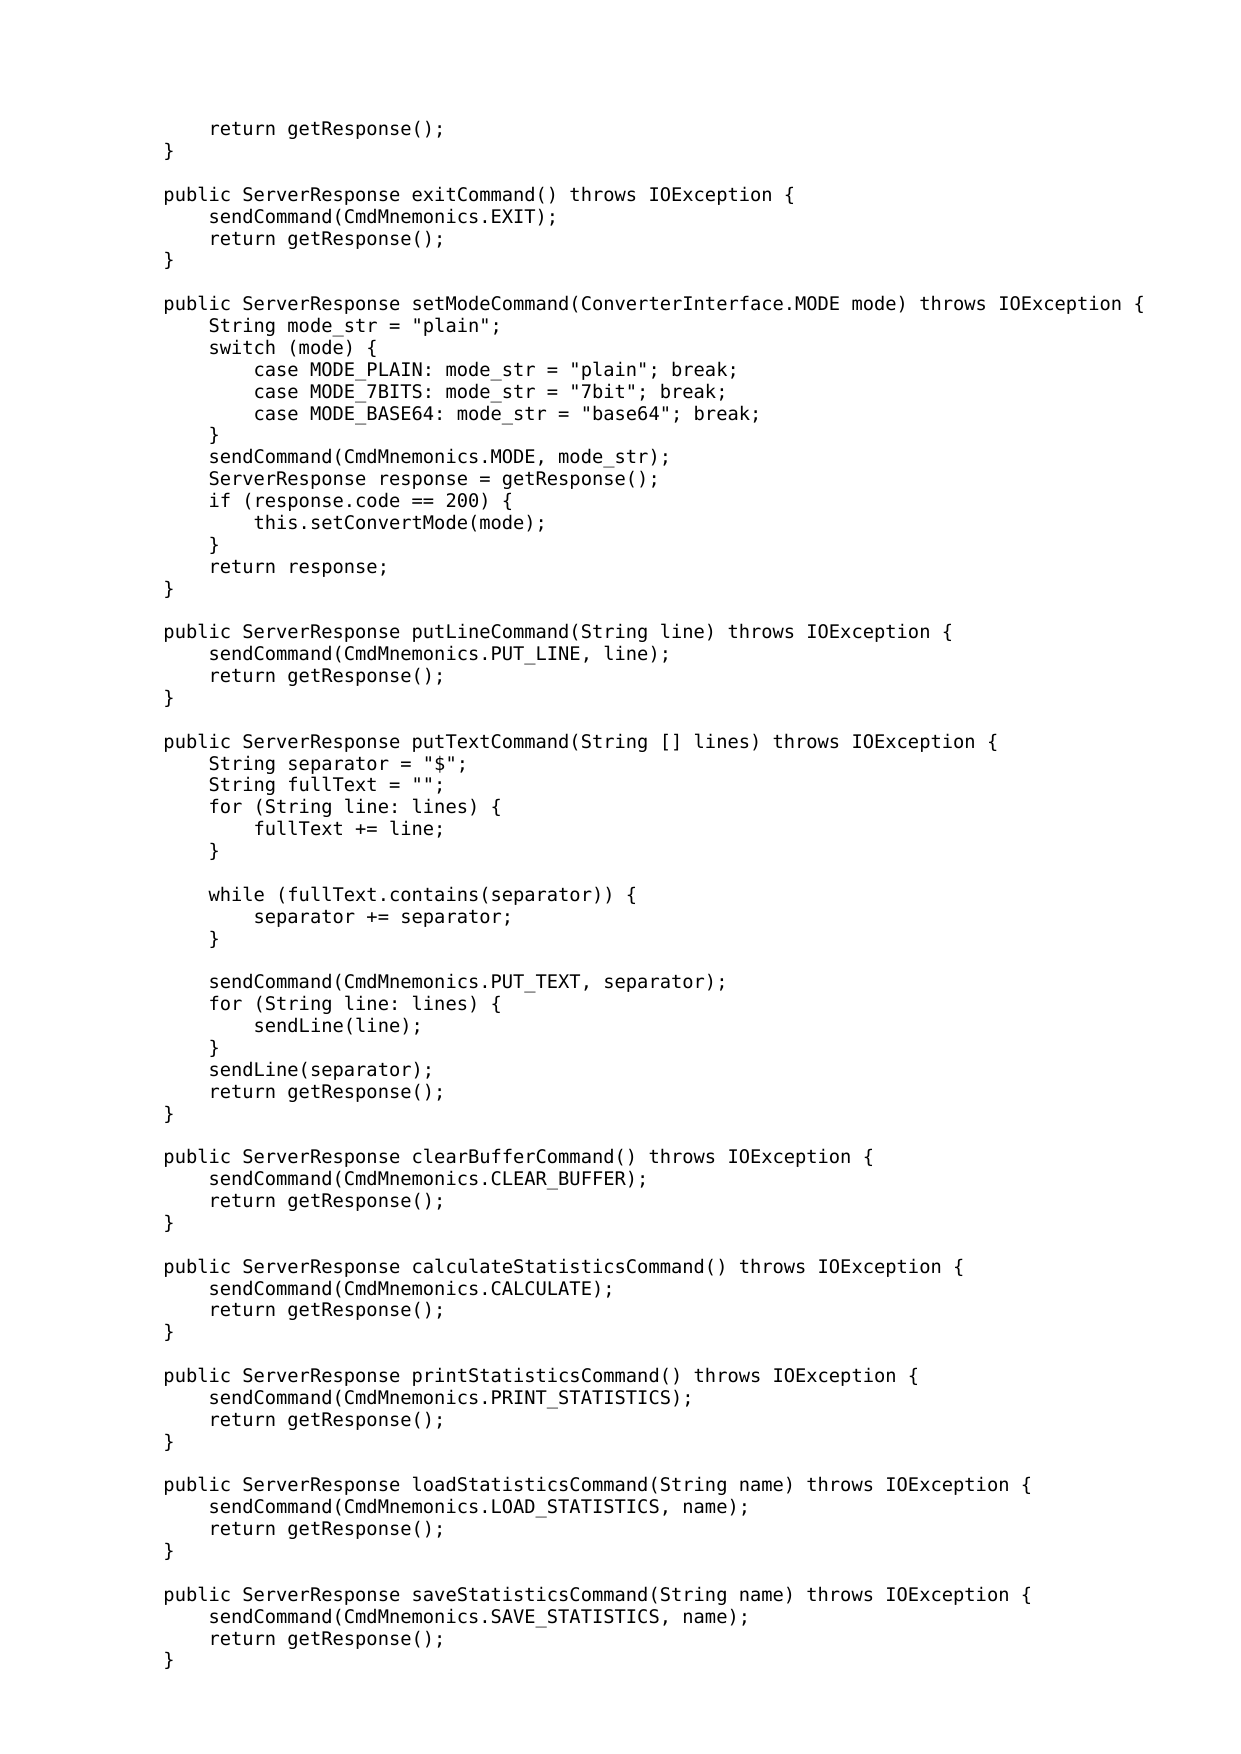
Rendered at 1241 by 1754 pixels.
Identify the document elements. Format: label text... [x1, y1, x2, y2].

text } [118, 140, 1206, 162]
text return getResponse(); [118, 1299, 1206, 1321]
text String fullText = ""; [118, 774, 1206, 796]
text return getResponse(); [118, 1409, 1206, 1431]
text } [118, 1102, 1206, 1124]
text } [118, 687, 1206, 709]
text case MODE_BASE64: mode_str = "base64"; break; [118, 402, 1206, 424]
text for (String line: lines) { [118, 993, 1206, 1015]
text } [118, 534, 1206, 556]
text } [118, 1321, 1206, 1343]
text return getResponse(); [118, 1081, 1206, 1102]
text fullText += line; [118, 818, 1206, 840]
text return getResponse(); [118, 1627, 1206, 1649]
text public ServerResponse loadStatisticsCommand(String name) throws IOException { [118, 1474, 1206, 1496]
text ServerResponse response = getResponse(); [118, 468, 1206, 490]
text sendCommand(CmdMnemonics.PUT_TEXT, separator); [118, 971, 1206, 993]
text } [118, 249, 1206, 271]
text } [118, 424, 1206, 446]
text } [118, 1037, 1206, 1059]
text return getResponse(); [118, 665, 1206, 687]
text public ServerResponse clearBufferCommand() throws IOException { [118, 1146, 1206, 1168]
text sendCommand(CmdMnemonics.LOAD_STATISTICS, name); [118, 1496, 1206, 1518]
text } [118, 1540, 1206, 1562]
text sendCommand(CmdMnemonics.CLEAR_BUFFER); [118, 1168, 1206, 1190]
text return getResponse(); [118, 1190, 1206, 1212]
text } [118, 1649, 1206, 1671]
text String separator = "$"; [118, 752, 1206, 774]
text sendCommand(CmdMnemonics.CALCULATE); [118, 1277, 1206, 1299]
text return response; [118, 556, 1206, 577]
text public ServerResponse putTextCommand(String [] lines) throws IOException { [118, 731, 1206, 752]
text this.setConvertMode(mode); [118, 512, 1206, 534]
text sendLine(line); [118, 1015, 1206, 1037]
text while (fullText.contains(separator)) { [118, 884, 1206, 906]
text } [118, 927, 1206, 949]
text public ServerResponse calculateStatisticsCommand() throws IOException { [118, 1256, 1206, 1277]
text sendCommand(CmdMnemonics.PRINT_STATISTICS); [118, 1387, 1206, 1409]
text case MODE_PLAIN: mode_str = "plain"; break; [118, 359, 1206, 381]
text if (response.code == 200) { [118, 490, 1206, 512]
text public ServerResponse saveStatisticsCommand(String name) throws IOException { [118, 1584, 1206, 1606]
text return getResponse(); [118, 227, 1206, 249]
text } [118, 840, 1206, 862]
text public ServerResponse printStatisticsCommand() throws IOException { [118, 1365, 1206, 1387]
text } [118, 1431, 1206, 1452]
text return getResponse(); [118, 118, 1206, 140]
text sendCommand(CmdMnemonics.MODE, mode_str); [118, 446, 1206, 468]
text public ServerResponse setModeCommand(ConverterInterface.MODE mode) throws IOException { [118, 293, 1206, 315]
text String mode_str = "plain"; [118, 315, 1206, 337]
text sendCommand(CmdMnemonics.PUT_LINE, line); [118, 643, 1206, 665]
text switch (mode) { [118, 337, 1206, 359]
text } [118, 577, 1206, 599]
text } [118, 1212, 1206, 1234]
text for (String line: lines) { [118, 796, 1206, 818]
text case MODE_7BITS: mode_str = "7bit"; break; [118, 381, 1206, 402]
text public ServerResponse exitCommand() throws IOException { [118, 184, 1206, 206]
text sendLine(separator); [118, 1059, 1206, 1081]
text sendCommand(CmdMnemonics.SAVE_STATISTICS, name); [118, 1606, 1206, 1627]
text separator += separator; [118, 906, 1206, 927]
text public ServerResponse putLineCommand(String line) throws IOException { [118, 621, 1206, 643]
text sendCommand(CmdMnemonics.EXIT); [118, 206, 1206, 227]
text return getResponse(); [118, 1518, 1206, 1540]
